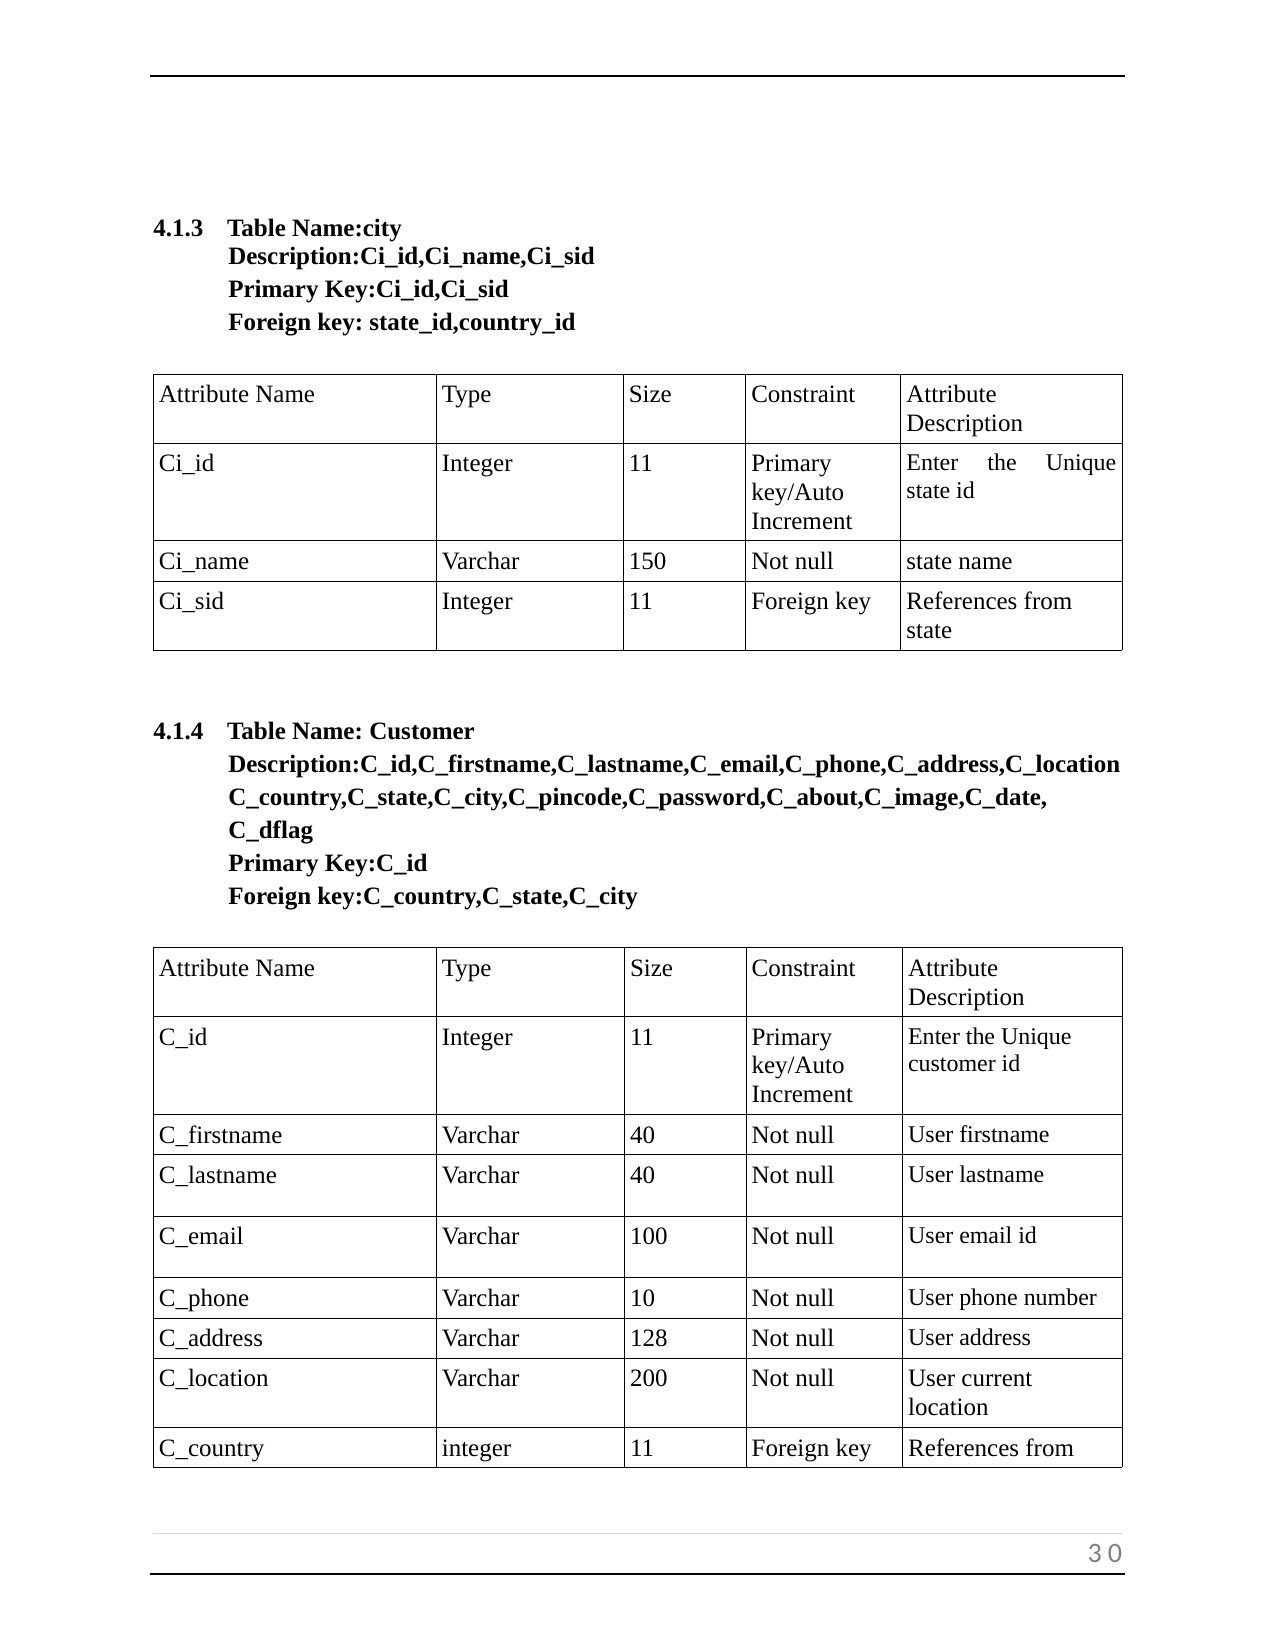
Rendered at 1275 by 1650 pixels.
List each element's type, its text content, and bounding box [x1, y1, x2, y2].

table_cell Enter the Unique state id [901, 444, 1122, 540]
table_cell C_address [154, 1319, 436, 1358]
table_cell C_phone [154, 1278, 436, 1317]
table_header Size [624, 375, 745, 442]
table_cell Ci_sid [154, 582, 436, 650]
table_header Type [437, 375, 623, 442]
table_cell User phone number [903, 1278, 1122, 1317]
table_cell Integer [437, 582, 623, 650]
table_cell Primary key/Auto Increment [747, 1017, 902, 1114]
table_cell Not null [747, 1217, 902, 1277]
table_header Constraint [746, 375, 900, 442]
text Primary Key:C_id [153, 848, 1122, 877]
table_cell C_firstname [154, 1115, 436, 1154]
table_cell Varchar [437, 1155, 624, 1216]
table_cell Foreign key [746, 582, 900, 650]
table_cell 100 [625, 1217, 746, 1277]
table_header Attribute Description [903, 948, 1122, 1016]
table_cell C_id [154, 1017, 436, 1114]
table_cell C_lastname [154, 1155, 436, 1216]
table_cell 11 [624, 444, 745, 540]
table_cell User current location [903, 1359, 1122, 1427]
table_cell 11 [625, 1017, 746, 1114]
table_cell Foreign key [747, 1428, 902, 1467]
table_header Attribute Description [901, 375, 1122, 442]
table_cell Varchar [437, 1359, 624, 1427]
text C_country,C_state,C_city,C_pincode,C_password,C_about,C_image,C_date, [153, 782, 1122, 811]
table_cell User firstname [903, 1115, 1122, 1154]
text Description:C_id,C_firstname,C_lastname,C_email,C_phone,C_address,C_location [153, 749, 1122, 778]
table_header Attribute Name [154, 375, 436, 442]
table_cell Ci_id [154, 444, 436, 540]
table_cell Varchar [437, 541, 623, 581]
table_cell Not null [747, 1155, 902, 1216]
table_cell 10 [625, 1278, 746, 1317]
table_cell Integer [437, 1017, 624, 1114]
table_cell Varchar [437, 1319, 624, 1358]
text 4.1.4 Table Name: Customer [153, 716, 1122, 744]
table_cell 11 [625, 1428, 746, 1467]
table_cell Not null [746, 541, 900, 581]
table_cell Not null [747, 1359, 902, 1427]
table_cell 11 [624, 582, 745, 650]
table_cell User email id [903, 1217, 1122, 1277]
table_cell Enter the Unique customer id [903, 1017, 1122, 1114]
table_cell References from [903, 1428, 1122, 1467]
table_cell state name [901, 541, 1122, 581]
text 4.1.3 Table Name:city [153, 213, 1122, 241]
text Primary Key:Ci_id,Ci_sid [153, 274, 1122, 303]
table_cell 128 [625, 1319, 746, 1358]
table_cell Not null [747, 1319, 902, 1358]
table_cell Not null [747, 1278, 902, 1317]
table_cell User address [903, 1319, 1122, 1358]
table_cell C_email [154, 1217, 436, 1277]
table_cell Ci_name [154, 541, 436, 581]
table_cell 150 [624, 541, 745, 581]
table_cell C_location [154, 1359, 436, 1427]
table_header Type [437, 948, 624, 1016]
table_cell 40 [625, 1115, 746, 1154]
table_cell C_country [154, 1428, 436, 1467]
text C_dflag [153, 815, 1122, 844]
text Foreign key: state_id,country_id [153, 307, 1122, 336]
table_cell Varchar [437, 1217, 624, 1277]
table_header Constraint [747, 948, 902, 1016]
table_cell User lastname [903, 1155, 1122, 1216]
text Foreign key:C_country,C_state,C_city [153, 881, 1122, 910]
text Description:Ci_id,Ci_name,Ci_sid [153, 241, 1122, 270]
table_cell integer [437, 1428, 624, 1467]
table_header Size [625, 948, 746, 1016]
table_cell Integer [437, 444, 623, 540]
table_cell Varchar [437, 1278, 624, 1317]
table_cell Not null [747, 1115, 902, 1154]
table_cell References from state [901, 582, 1122, 650]
table_cell Primary key/Auto Increment [746, 444, 900, 540]
table_cell Varchar [437, 1115, 624, 1154]
table_cell 200 [625, 1359, 746, 1427]
table_header Attribute Name [154, 948, 436, 1016]
table_cell 40 [625, 1155, 746, 1216]
